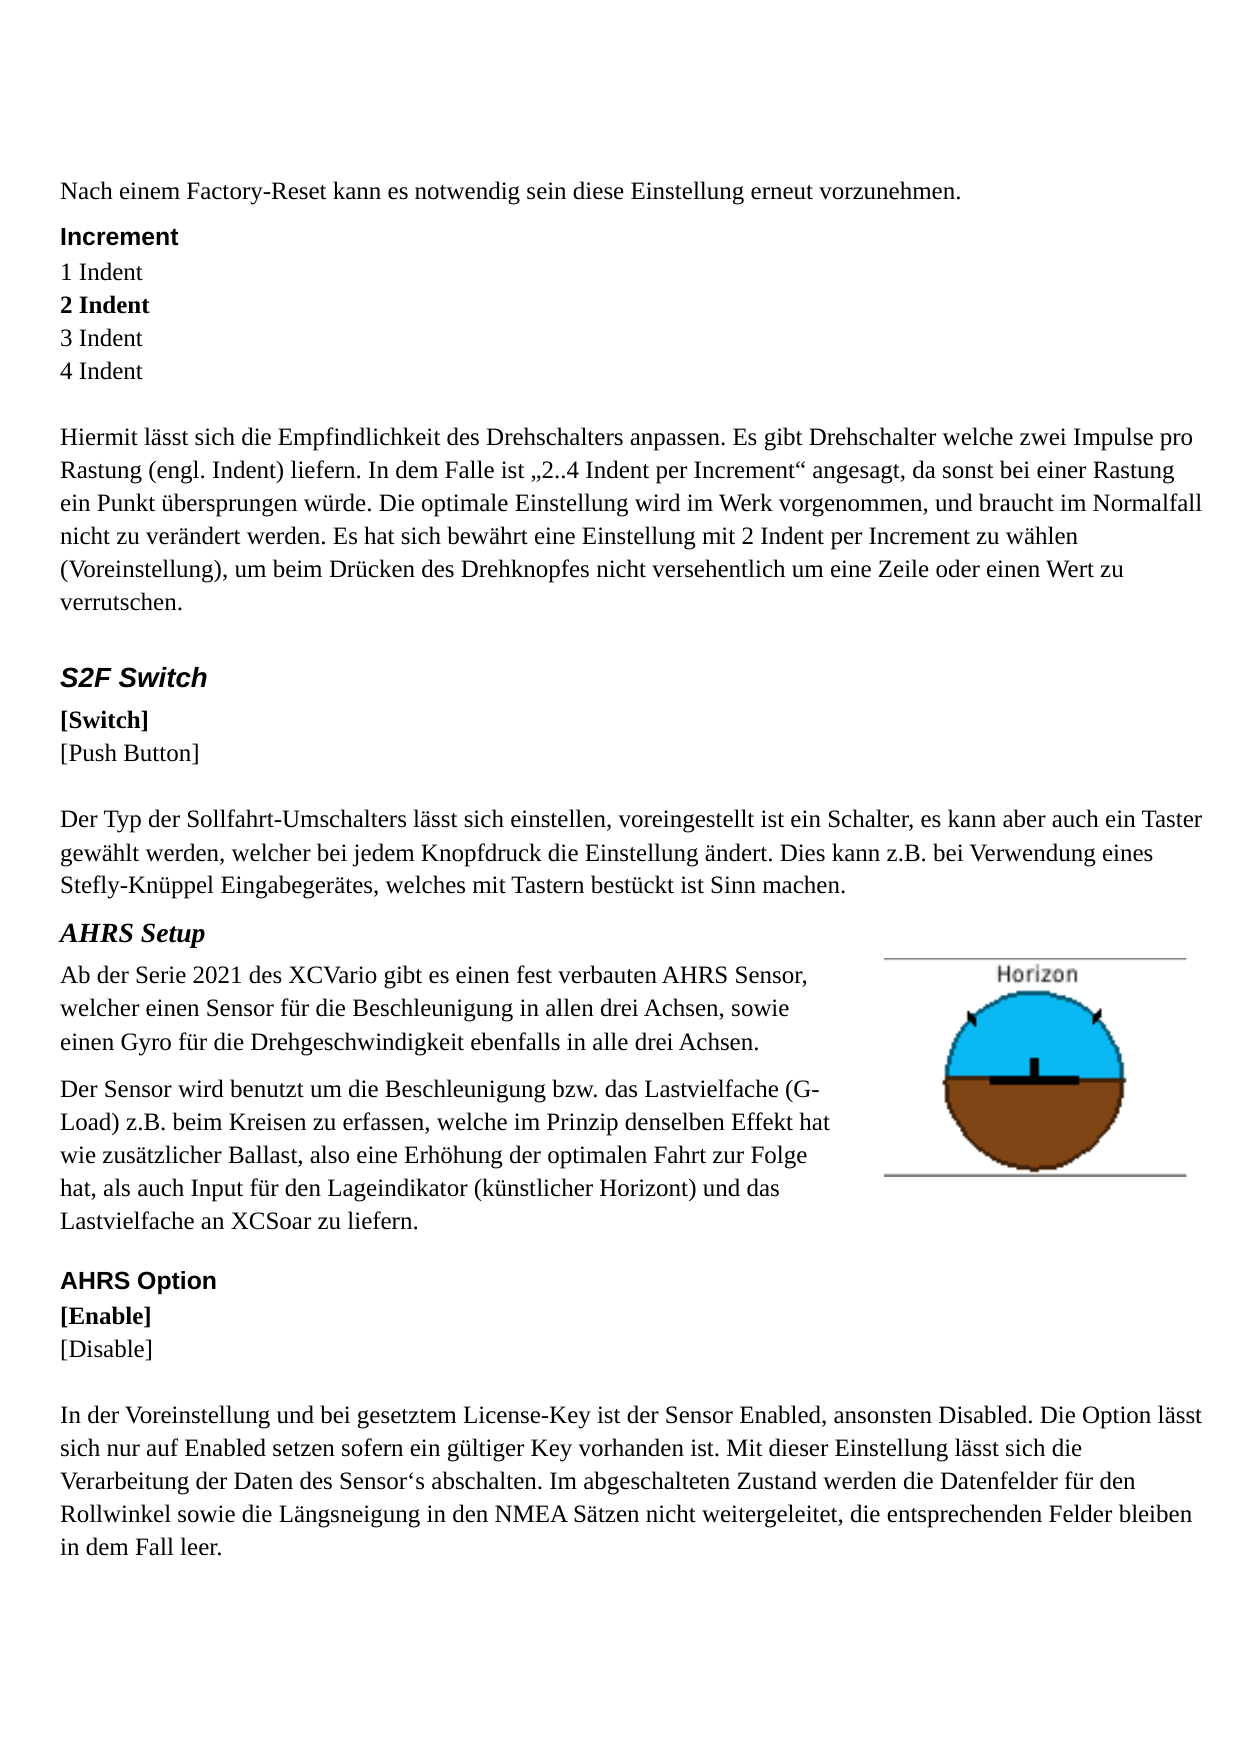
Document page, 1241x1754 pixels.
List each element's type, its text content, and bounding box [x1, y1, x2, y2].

text 2 Indent [60, 290, 1207, 318]
subtitle Increment [60, 222, 1207, 250]
text In der Voreinstellung und bei gesetztem License-Key ist der Sensor Enabled, ansonsten Disabled. Die Option lässt sich nur auf Enabled setzen sofern ein gültiger Key vorhanden ist. Mit dieser Einstellung lässt sich die Verarbeitung der Daten des Sensor‘s abschalten. Im abgeschalteten Zustand werden die Datenfelder für den Rollwinkel sowie die Längsneigung in den NMEA Sätzen nicht weitergeleitet, die entsprechenden Felder bleiben in dem Fall leer. [60, 1400, 1207, 1561]
text Hiermit lässt sich die Empfindlichkeit des Drehschalters anpassen. Es gibt Drehschalter welche zwei Impulse pro Rastung (engl. Indent) liefern. In dem Falle ist „2..4 Indent per Increment“ angesagt, da sonst bei einer Rastung ein Punkt übersprungen würde. Die optimale Einstellung wird im Werk vorgenommen, und braucht im Normalfall nicht zu verändert werden. Es hat sich bewährt eine Einstellung mit 2 Indent per Increment zu wählen (Voreinstellung), um beim Drücken des Drehknopfes nicht versehentlich um eine Zeile oder einen Wert zu verrutschen. [60, 422, 1207, 616]
text [Push Button] [60, 738, 1207, 767]
text 4 Indent [60, 356, 1207, 384]
text [Disable] [60, 1334, 1207, 1363]
text Der Typ der Sollfahrt-Umschalters lässt sich einstellen, voreingestellt ist ein Schalter, es kann aber auch ein Taster gewählt werden, welcher bei jedem Knopfdruck die Einstellung ändert. Dies kann z.B. bei Verwendung eines Stefly-Knüppel Eingabegerätes, welches mit Tastern bestückt ist Sinn machen. [60, 804, 1207, 899]
text Der Sensor wird benutzt um die Beschleunigung bzw. das Lastvielfache (G-Load) z.B. beim Kreisen zu erfassen, welche im Prinzip denselben Effekt hat wie zusätzlicher Ballast, also eine Erhöhung der optimalen Fahrt zur Folge hat, als auch Input für den Lageindikator (künstlicher Horizont) und das Lastvielfache an XCSoar zu liefern. [60, 1074, 1207, 1235]
text Ab der Serie 2021 des XCVario gibt es einen fest verbauten AHRS Sensor, welcher einen Sensor für die Beschleunigung in allen drei Achsen, sowie einen Gyro für die Drehgeschwindigkeit ebenfalls in alle drei Achsen. [60, 961, 883, 1055]
text [Switch] [60, 706, 1207, 734]
subtitle S2F Switch [60, 661, 1207, 693]
text [Enable] [60, 1301, 1207, 1330]
picture [883, 958, 1187, 1177]
subtitle AHRS Option [60, 1266, 1207, 1295]
text Nach einem Factory-Reset kann es notwendig sein diese Einstellung erneut vorzunehmen. [60, 176, 1207, 205]
text 3 Indent [60, 323, 1207, 351]
text 1 Indent [60, 257, 1207, 285]
subtitle AHRS Setup [60, 916, 1207, 948]
